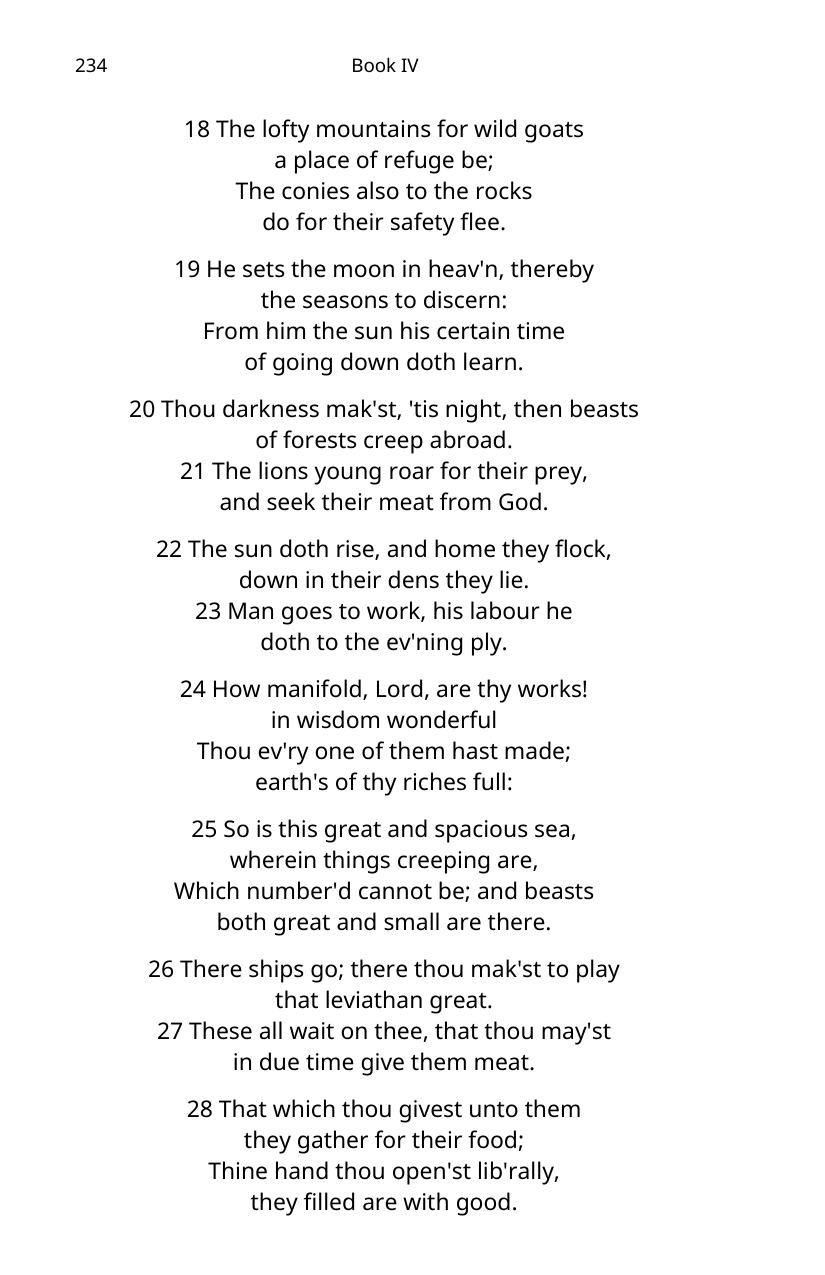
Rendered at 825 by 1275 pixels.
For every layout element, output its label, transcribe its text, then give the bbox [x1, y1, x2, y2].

text 22 The sun doth rise, and home they flock, down in their dens they lie. 23 Man goes to work, his labour he doth to the ev'ning ply. [75, 532, 693, 657]
text 25 So is this great and spacious sea, wherein things creeping are, Which number'd cannot be; and beasts both great and small are there. [75, 812, 693, 937]
text 28 That which thou givest unto them they gather for their food; Thine hand thou open'st lib'rally, they filled are with good. [75, 1092, 693, 1217]
text 26 There ships go; there thou mak'st to play that leviathan great. 27 These all wait on thee, that thou may'st in due time give them meat. [75, 952, 693, 1077]
text 19 He sets the moon in heav'n, thereby the seasons to discern: From him the sun his certain time of going down doth learn. [75, 252, 693, 377]
text 18 The lofty mountains for wild goats a place of refuge be; The conies also to the rocks do for their safety flee. [75, 112, 693, 237]
text 20 Thou darkness mak'st, 'tis night, then beasts of forests creep abroad. 21 The lions young roar for their prey, and seek their meat from God. [75, 392, 693, 517]
text 24 How manifold, Lord, are thy works! in wisdom wonderful Thou ev'ry one of them hast made; earth's of thy riches full: [75, 672, 693, 797]
